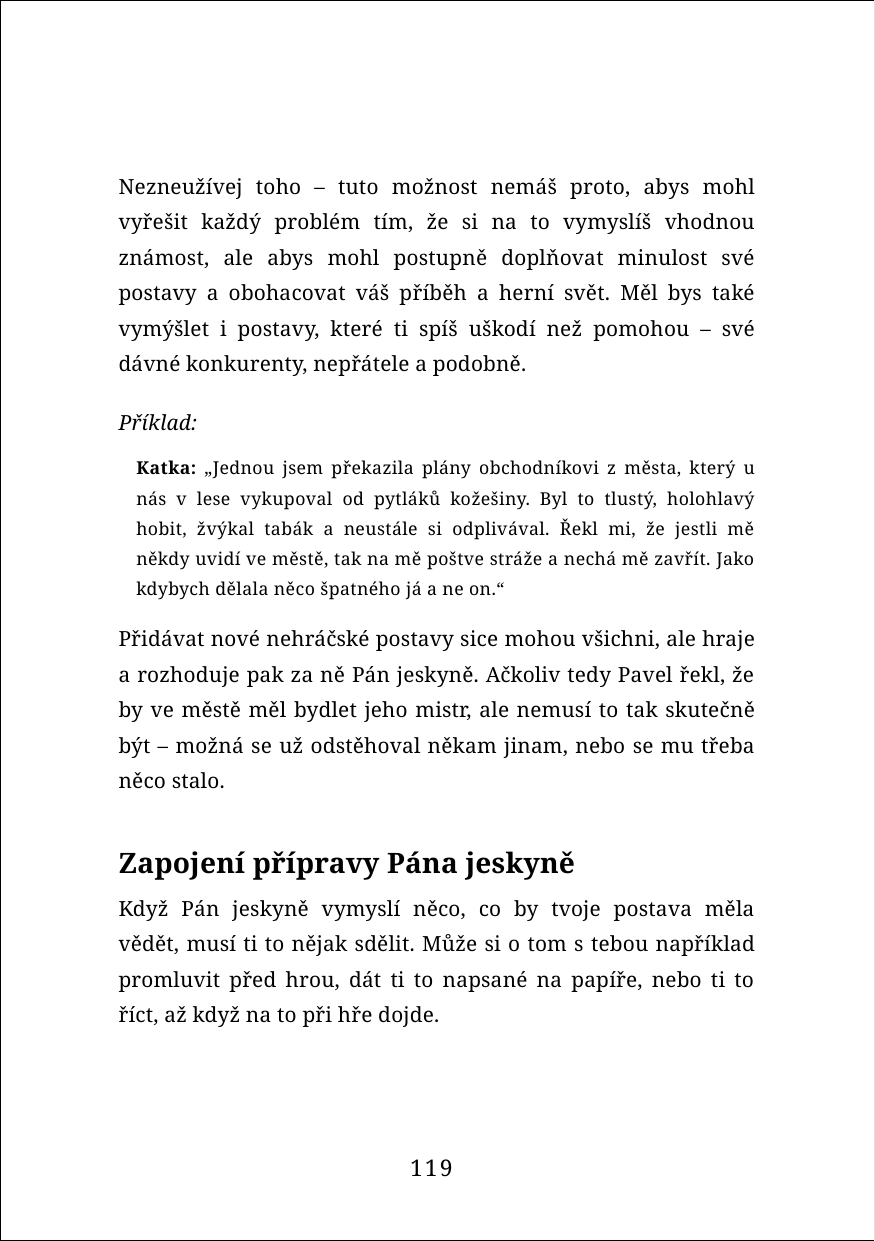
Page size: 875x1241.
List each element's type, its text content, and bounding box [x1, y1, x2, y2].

text Katka: „Jednou jsem překazila plány obchodníkovi z města, který u nás v lese vykupoval od pytláků kožešiny. Byl to tlustý, holohlavý hobit, žvýkal tabák a neustále si odplivával. Řekl mi, že jestli mě někdy uvidí ve městě, tak na mě poštve stráže a nechá mě zavřít. Jako kdybych dělala něco špatného já a ne on.“ [136, 456, 756, 601]
subtitle Zapojení přípravy Pána jeskyně [118, 843, 756, 882]
text Přidávat nové nehráčské postavy sice mohou všichni, ale hraje a rozhoduje pak za ně Pán jeskyně. Ačkoliv tedy Pavel řekl, že by ve městě měl bydlet jeho mistr, ale nemusí to tak skutečně být – možná se už odstěhoval někam jinam, nebo se mu třeba něco stalo. [118, 624, 756, 795]
text Příklad: [118, 408, 756, 437]
text Když Pán jeskyně vymyslí něco, co by tvoje postava měla vědět, musí ti to nějak sdělit. Může si o tom s tebou například promluvit před hrou, dát ti to napsané na papíře, nebo ti to říct, až když na to při hře dojde. [118, 894, 756, 1029]
text Nezneužívej toho – tuto možnost nemáš proto, abys mohl vyřešit každý problém tím, že si na to vymyslíš vhodnou známost, ale abys mohl postupně doplňovat minulost své postavy a obohacovat váš příběh a herní svět. Měl bys také vymýšlet i postavy, které ti spíš uškodí než pomohou – své dávné konkurenty, nepřátele a podobně. [118, 172, 756, 378]
